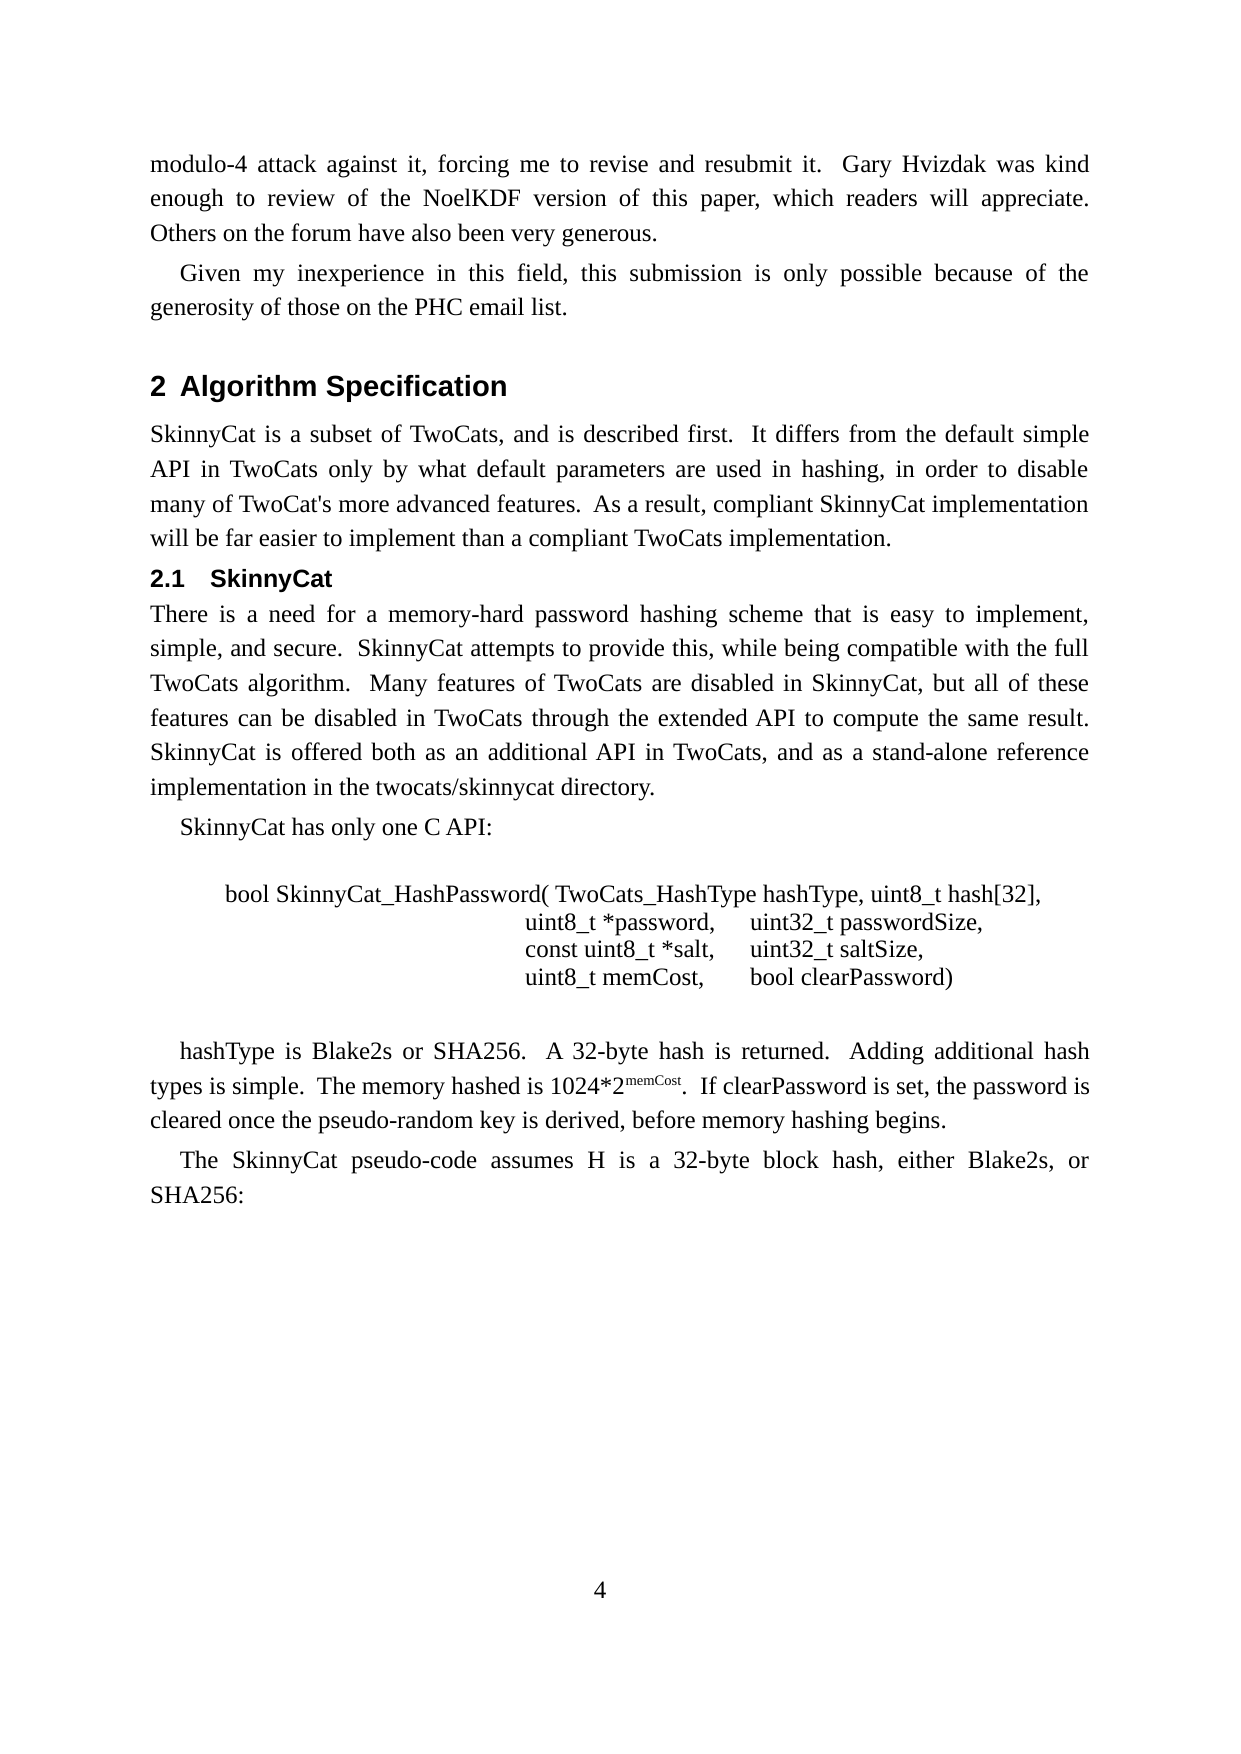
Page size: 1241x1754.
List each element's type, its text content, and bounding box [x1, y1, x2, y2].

text SkinnyCat has only one C API: [150, 813, 1091, 840]
text modulo-4 attack against it, forcing me to revise and resubmit it. Gary Hvizdak was kind enough to review of the NoelKDF version of this paper, which readers will appreciate. Others on the forum have also been very generous. [150, 150, 1091, 247]
subtitle Algorithm Specification [150, 369, 1091, 402]
subtitle SkinnyCat [150, 565, 1091, 593]
text uint8_t memCost, bool clearPassword) [150, 963, 1091, 991]
text hashType is Blake2s or SHA256. A 32-byte hash is returned. Adding additional hash types is simple. The memory hashed is 1024*2memCost. If clearPassword is set, the password is cleared once the pseudo-random key is derived, before memory hashing begins. [150, 1037, 1091, 1134]
text The SkinnyCat pseudo-code assumes H is a 32-byte block hash, either Blake2s, or SHA256: [150, 1146, 1091, 1208]
text bool SkinnyCat_HashPassword( TwoCats_HashType hashType, uint8_t hash[32], [150, 880, 1091, 908]
text uint8_t *password, uint32_t passwordSize, [150, 908, 1091, 935]
text const uint8_t *salt, uint32_t saltSize, [150, 935, 1091, 963]
text There is a need for a memory-hard password hashing scheme that is easy to implement, simple, and secure. SkinnyCat attempts to provide this, while being compatible with the full TwoCats algorithm. Many features of TwoCats are disabled in SkinnyCat, but all of these features can be disabled in TwoCats through the extended API to compute the same result. SkinnyCat is offered both as an additional API in TwoCats, and as a stand-alone reference implementation in the twocats/skinnycat directory. [150, 600, 1091, 801]
text Given my inexperience in this field, this submission is only possible because of the generosity of those on the PHC email list. [150, 259, 1091, 321]
text SkinnyCat is a subset of TwoCats, and is described first. It differs from the default simple API in TwoCats only by what default parameters are used in hashing, in order to disable many of TwoCat's more advanced features. As a result, compliant SkinnyCat implementation will be far easier to implement than a compliant TwoCats implementation. [150, 421, 1091, 552]
